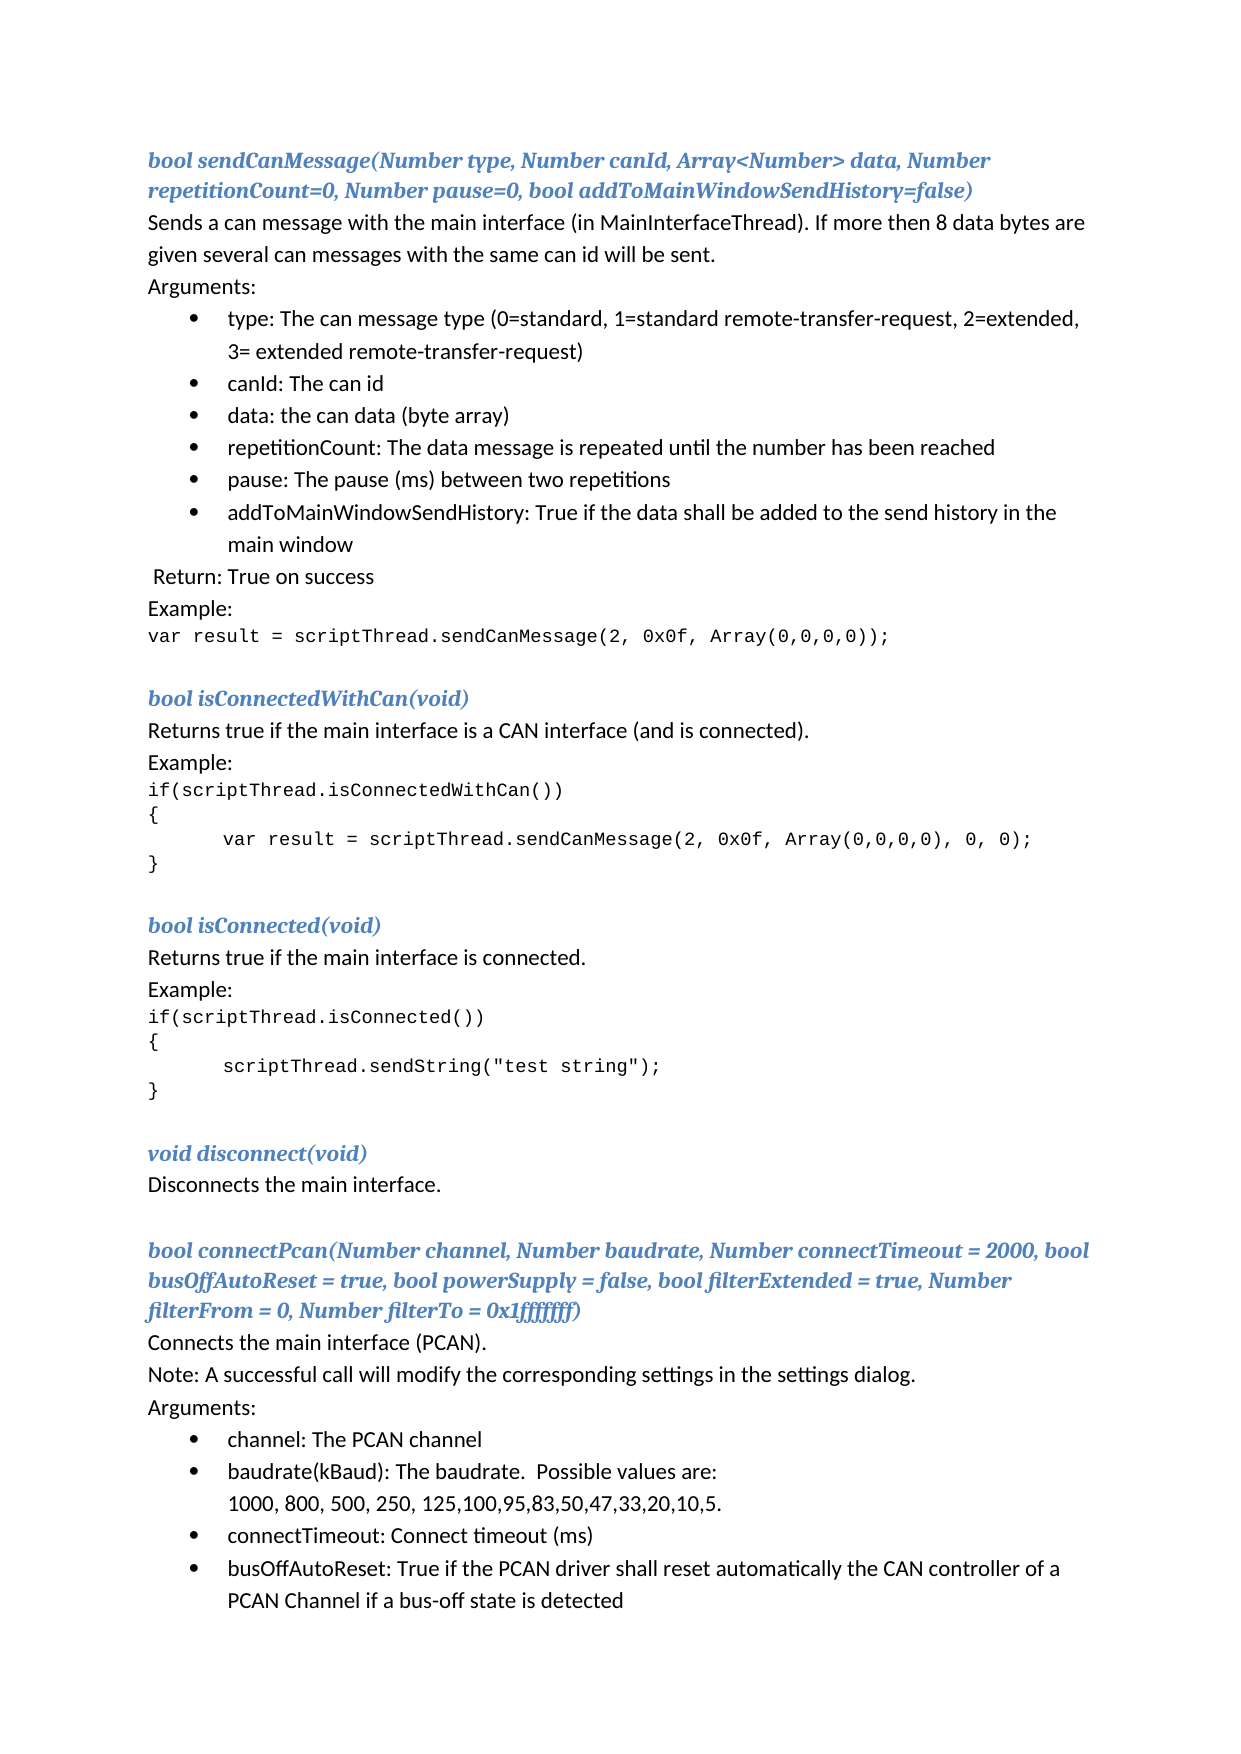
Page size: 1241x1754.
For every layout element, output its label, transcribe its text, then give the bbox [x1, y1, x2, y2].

subtitle bool sendCanMessage(Number type, Number canId, Array<Number> data, Number repetitionCount=0, Number pause=0, bool addToMainWindowSendHistory=false) [148, 148, 1093, 204]
text if(scriptThread.isConnected()) [148, 1008, 1093, 1029]
list addToMainWindowSendHistory: True if the data shall be added to the send history in the main window [190, 498, 1093, 558]
text scriptThread.sendString("test string"); [148, 1056, 1093, 1078]
text Disconnects the main interface. [148, 1171, 1093, 1198]
list pause: The pause (ms) between two repetitions [190, 466, 1093, 493]
subtitle void disconnect(void) [148, 1140, 1093, 1167]
list baudrate(kBaud): The baudrate. Possible values are: [190, 1457, 1093, 1485]
text { [148, 1032, 1093, 1053]
list connectTimeout: Connect timeout (ms) [190, 1522, 1093, 1549]
text if(scriptThread.isConnectedWithCan()) [148, 781, 1093, 802]
text Example: [148, 594, 1093, 622]
list repetitionCount: The data message is repeated until the number has been reached [190, 433, 1093, 461]
list data: the can data (byte array) [190, 401, 1093, 429]
text Example: [148, 976, 1093, 1003]
text Sends a can message with the main interface (in MainInterfaceThread). If more then 8 data bytes are given several can messages with the same can id will be sent. [148, 208, 1093, 268]
text Return: True on success [148, 562, 1093, 590]
text } [148, 1081, 1093, 1102]
text Connects the main interface (PCAN). [148, 1328, 1093, 1356]
text Example: [148, 748, 1093, 776]
subtitle bool isConnected(void) [148, 913, 1093, 939]
text Arguments: [148, 1393, 1093, 1421]
text var result = scriptThread.sendCanMessage(2, 0x0f, Array(0,0,0,0), 0, 0); [148, 829, 1093, 851]
list canId: The can id [190, 369, 1093, 397]
text var result = scriptThread.sendCanMessage(2, 0x0f, Array(0,0,0,0)); [148, 626, 1093, 648]
list 1000, 800, 500, 250, 125,100,95,83,50,47,33,20,10,5. [190, 1489, 1093, 1517]
text Returns true if the main interface is a CAN interface (and is connected). [148, 716, 1093, 744]
subtitle bool isConnectedWithCan(void) [148, 686, 1093, 712]
text { [148, 805, 1093, 826]
text Note: A successful call will modify the corresponding settings in the settings dialog. [148, 1361, 1093, 1389]
text Arguments: [148, 272, 1093, 300]
list busOffAutoReset: True if the PCAN driver shall reset automatically the CAN controller of a PCAN Channel if a bus-off state is detected [190, 1554, 1093, 1614]
list type: The can message type (0=standard, 1=standard remote-transfer-request, 2=extended, 3= extended remote-transfer-request) [190, 304, 1093, 365]
text Returns true if the main interface is connected. [148, 943, 1093, 971]
list channel: The PCAN channel [190, 1425, 1093, 1453]
subtitle bool connectPcan(Number channel, Number baudrate, Number connectTimeout = 2000, bool busOffAutoReset = true, bool powerSupply = false, bool filterExtended = true, Number filterFrom = 0, Number filterTo = 0x1fffffff) [148, 1238, 1093, 1324]
text } [148, 854, 1093, 875]
